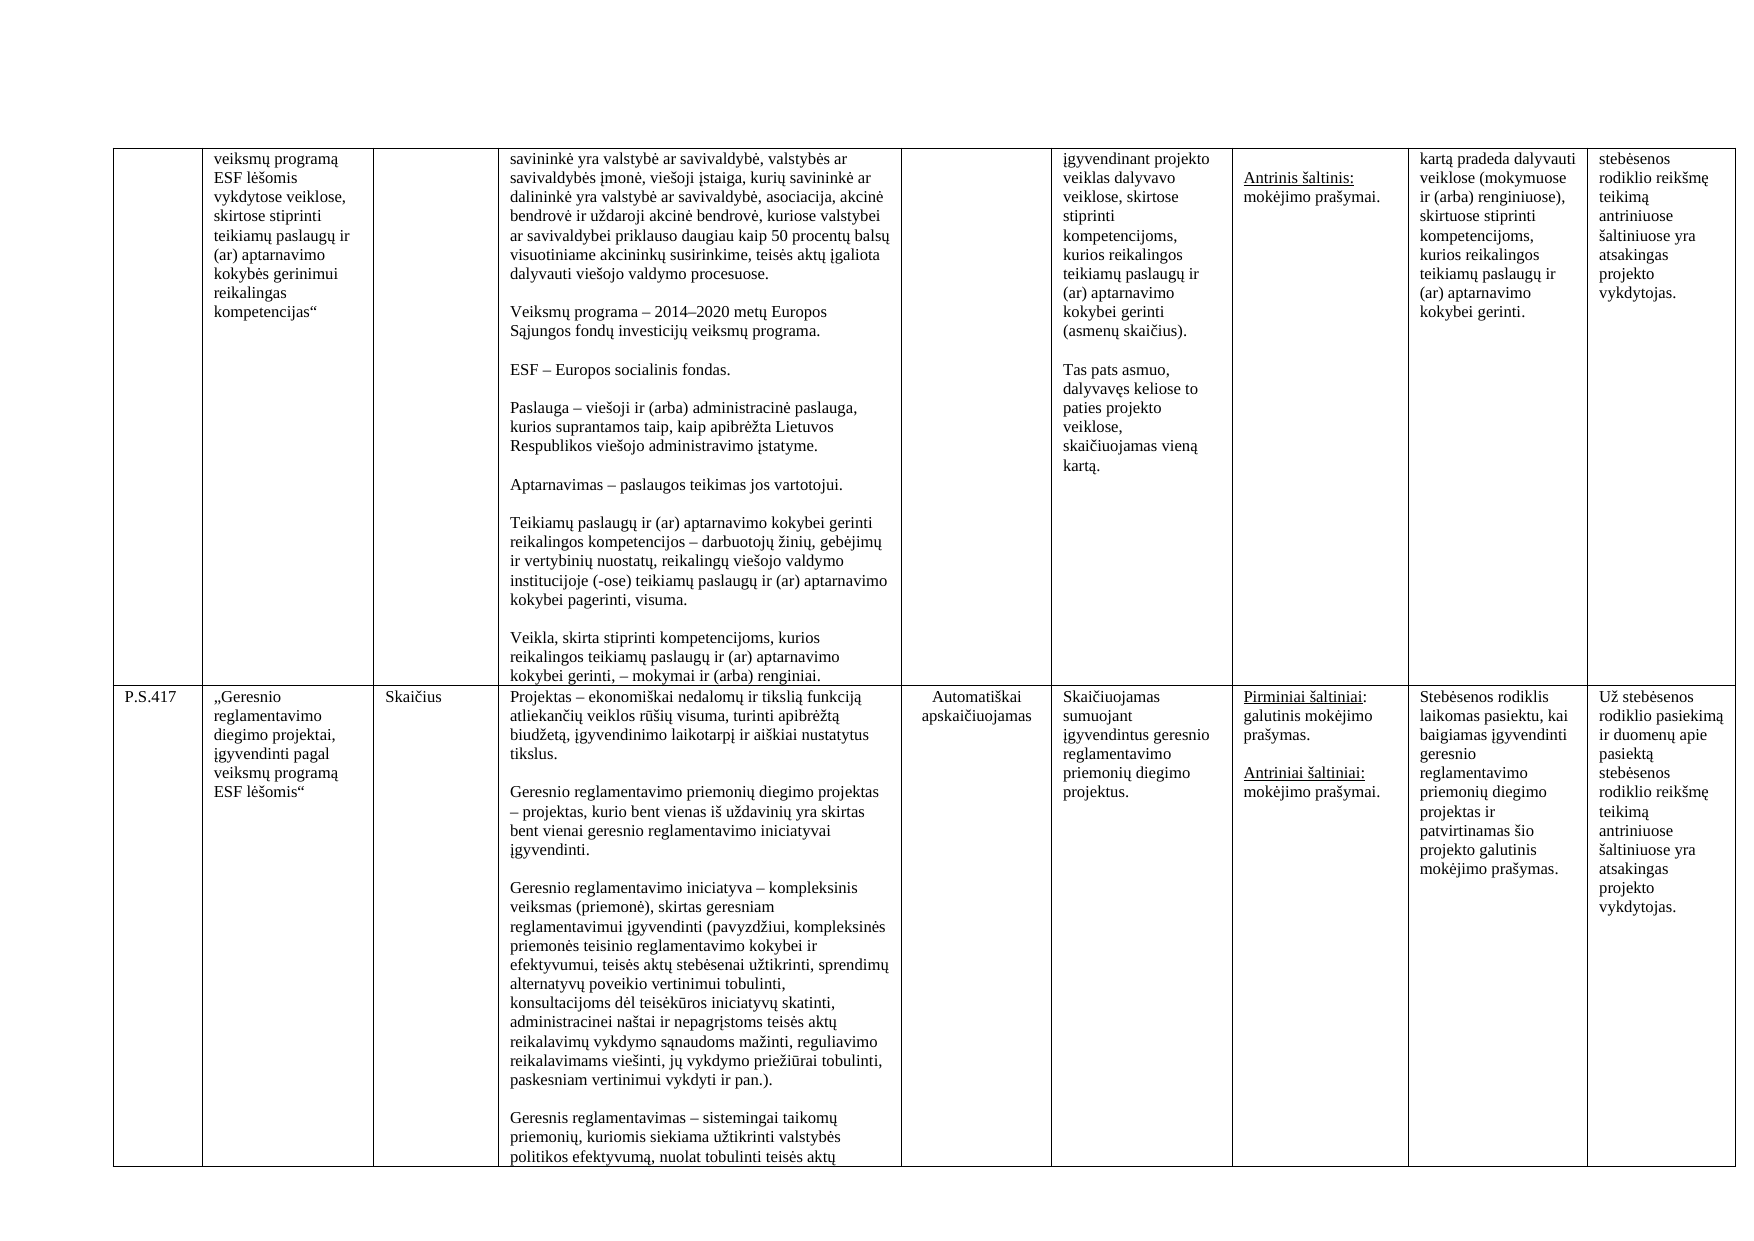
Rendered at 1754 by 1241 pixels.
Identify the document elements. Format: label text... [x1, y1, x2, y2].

table_cell veiksmų programą ESF lėšomis vykdytose veiklose, skirtose stiprinti teikiamų paslaugų ir (ar) aptarnavimo kokybės gerinimui reikalingas kompetencijas“ [203, 149, 373, 685]
table_cell Skaičius [374, 686, 498, 1166]
table_cell savininkė yra valstybė ar savivaldybė, valstybės ar savivaldybės įmonė, viešoji įstaiga, kurių savininkė ar dalininkė yra valstybė ar savivaldybė, asociacija, akcinė bendrovė ir uždaroji akcinė bendrovė, kuriose valstybei ar savivaldybei priklauso daugiau kaip 50 procentų balsų visuotiniame akcininkų susirinkime, teisės aktų įgaliota dalyvauti viešojo valdymo procesuose. Veiksmų programa – 2014–2020 metų Europos Sąjungos fondų investicijų veiksmų programa. ESF – Europos socialinis fondas. Paslauga – viešoji ir (arba) administracinė paslauga, kurios suprantamos taip, kaip apibrėžta Lietuvos Respublikos viešojo administravimo įstatyme. Aptarnavimas – paslaugos teikimas jos vartotojui. Teikiamų paslaugų ir (ar) aptarnavimo kokybei gerinti reikalingos kompetencijos – darbuotojų žinių, gebėjimų ir vertybinių nuostatų, reikalingų viešojo valdymo institucijoje (-ose) teikiamų paslaugų ir (ar) aptarnavimo kokybei pagerinti, visuma. Veikla, skirta stiprinti kompetencijoms, kurios reikalingos teikiamų paslaugų ir (ar) aptarnavimo kokybei gerinti, – mokymai ir (arba) renginiai. [499, 149, 901, 685]
table_cell „Geresnio reglamentavimo diegimo projektai, įgyvendinti pagal veiksmų programą ESF lėšomis“ [203, 686, 373, 1166]
table_cell Automatiškai apskaičiuojamas [902, 686, 1051, 1166]
table_cell [902, 149, 1051, 685]
table_cell įgyvendinant projekto veiklas dalyvavo veiklose, skirtose stiprinti kompetencijoms, kurios reikalingos teikiamų paslaugų ir (ar) aptarnavimo kokybei gerinti (asmenų skaičius). Tas pats asmuo, dalyvavęs keliose to paties projekto veiklose, skaičiuojamas vieną kartą. [1052, 149, 1232, 685]
table_cell Stebėsenos rodiklis laikomas pasiektu, kai baigiamas įgyvendinti geresnio reglamentavimo priemonių diegimo projektas ir patvirtinamas šio projekto galutinis mokėjimo prašymas. [1409, 686, 1587, 1166]
table_cell P.S.417 [114, 686, 202, 1166]
table_cell Skaičiuojamas sumuojant įgyvendintus geresnio reglamentavimo priemonių diegimo projektus. [1052, 686, 1232, 1166]
table_cell Projektas – ekonomiškai nedalomų ir tikslią funkciją atliekančių veiklos rūšių visuma, turinti apibrėžtą biudžetą, įgyvendinimo laikotarpį ir aiškiai nustatytus tikslus. Geresnio reglamentavimo priemonių diegimo projektas – projektas, kurio bent vienas iš uždavinių yra skirtas bent vienai geresnio reglamentavimo iniciatyvai įgyvendinti. Geresnio reglamentavimo iniciatyva – kompleksinis veiksmas (priemonė), skirtas geresniam reglamentavimui įgyvendinti (pavyzdžiui, kompleksinės priemonės teisinio reglamentavimo kokybei ir efektyvumui, teisės aktų stebėsenai užtikrinti, sprendimų alternatyvų poveikio vertinimui tobulinti, konsultacijoms dėl teisėkūros iniciatyvų skatinti, administracinei naštai ir nepagrįstoms teisės aktų reikalavimų vykdymo sąnaudoms mažinti, reguliavimo reikalavimams viešinti, jų vykdymo priežiūrai tobulinti, paskesniam vertinimui vykdyti ir pan.). Geresnis reglamentavimas – sistemingai taikomų priemonių, kuriomis siekiama užtikrinti valstybės politikos efektyvumą, nuolat tobulinti teisės aktų [499, 686, 901, 1166]
table_cell Antrinis šaltinis: mokėjimo prašymai. [1233, 149, 1408, 685]
table_cell [374, 149, 498, 685]
table_cell kartą pradeda dalyvauti veiklose (mokymuose ir (arba) renginiuose), skirtuose stiprinti kompetencijoms, kurios reikalingos teikiamų paslaugų ir (ar) aptarnavimo kokybei gerinti. [1409, 149, 1587, 685]
table_cell Pirminiai šaltiniai: galutinis mokėjimo prašymas. Antriniai šaltiniai: mokėjimo prašymai. [1233, 686, 1408, 1166]
table_cell [114, 149, 202, 685]
table_cell Už stebėsenos rodiklio pasiekimą ir duomenų apie pasiektą stebėsenos rodiklio reikšmę teikimą antriniuose šaltiniuose yra atsakingas projekto vykdytojas. [1588, 686, 1735, 1166]
table_cell stebėsenos rodiklio reikšmę teikimą antriniuose šaltiniuose yra atsakingas projekto vykdytojas. [1588, 149, 1735, 685]
